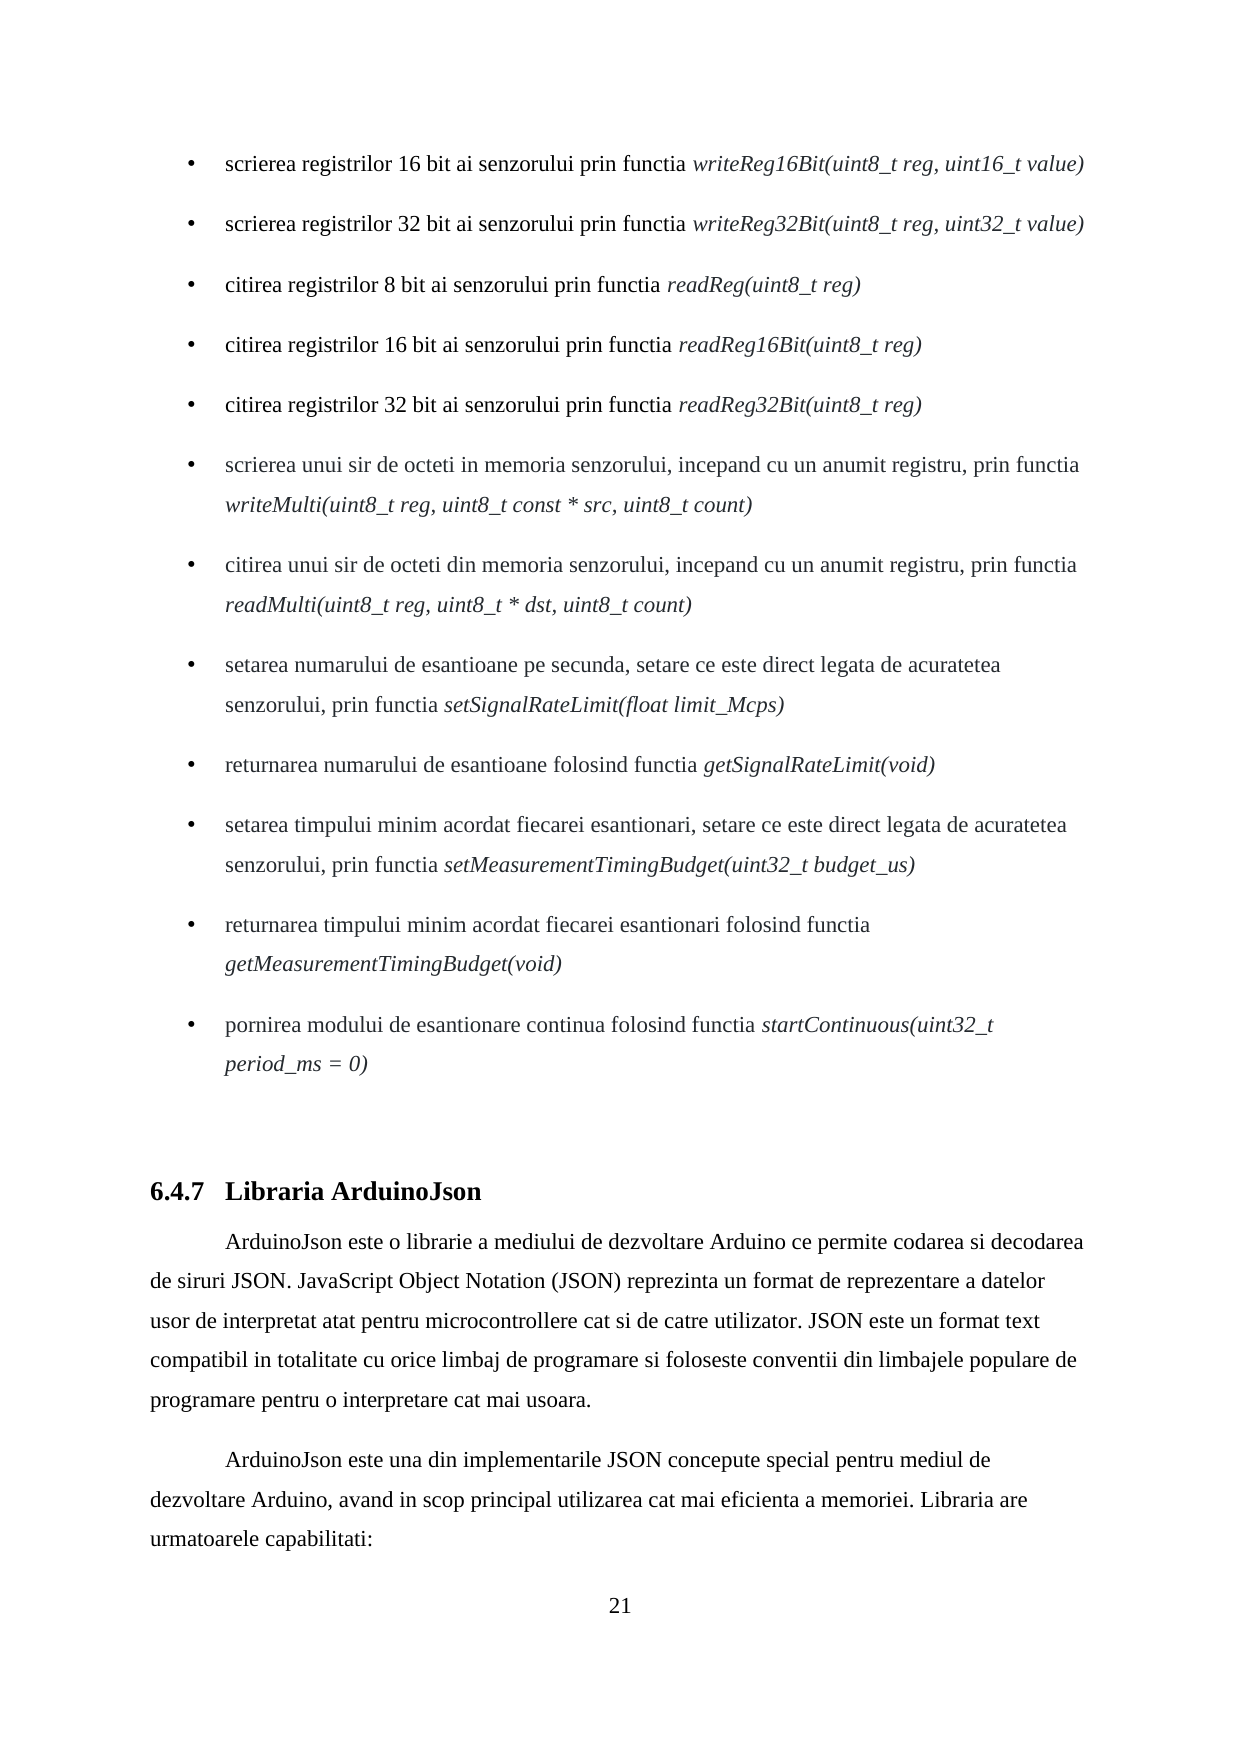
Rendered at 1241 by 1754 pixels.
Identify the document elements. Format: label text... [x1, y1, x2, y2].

list citirea registrilor 16 bit ai senzorului prin functia readReg16Bit(uint8_t reg) [187, 331, 1090, 357]
list scrierea registrilor 16 bit ai senzorului prin functia writeReg16Bit(uint8_t reg, uint16_t value) [187, 150, 1090, 176]
text ArduinoJson este una din implementarile JSON concepute special pentru mediul de dezvoltare Arduino, avand in scop principal utilizarea cat mai eficienta a memoriei. Libraria are urmatoarele capabilitati: [150, 1446, 1090, 1552]
list citirea registrilor 32 bit ai senzorului prin functia readReg32Bit(uint8_t reg) [187, 391, 1090, 418]
list setarea timpului minim acordat fiecarei esantionari, setare ce este direct legata de acuratetea senzorului, prin functia setMeasurementTimingBudget(uint32_t budget_us) [187, 811, 1090, 877]
list returnarea numarului de esantioane folosind functia getSignalRateLimit(void) [187, 751, 1090, 777]
text ArduinoJson este o librarie a mediului de dezvoltare Arduino ce permite codarea si decodarea de siruri JSON. JavaScript Object Notation (JSON) reprezinta un format de reprezentare a datelor usor de interpretat atat pentru microcontrollere cat si de catre utilizator. JSON este un format text compatibil in totalitate cu orice limbaj de programare si foloseste conventii din limbajele populare de programare pentru o interpretare cat mai usoara. [150, 1228, 1090, 1412]
list citirea unui sir de octeti din memoria senzorului, incepand cu un anumit registru, prin functia readMulti(uint8_t reg, uint8_t * dst, uint8_t count) [187, 551, 1090, 617]
list returnarea timpului minim acordat fiecarei esantionari folosind functia getMeasurementTimingBudget(void) [187, 911, 1090, 977]
list setarea numarului de esantioane pe secunda, setare ce este direct legata de acuratetea senzorului, prin functia setSignalRateLimit(float limit_Mcps) [187, 651, 1090, 717]
list scrierea unui sir de octeti in memoria senzorului, incepand cu un anumit registru, prin functia writeMulti(uint8_t reg, uint8_t const * src, uint8_t count) [187, 452, 1090, 517]
subtitle Libraria ArduinoJson [150, 1175, 1090, 1206]
list pornirea modului de esantionare continua folosind functia startContinuous(uint32_t period_ms = 0) [187, 1011, 1090, 1077]
list scrierea registrilor 32 bit ai senzorului prin functia writeReg32Bit(uint8_t reg, uint32_t value) [187, 210, 1090, 237]
list citirea registrilor 8 bit ai senzorului prin functia readReg(uint8_t reg) [187, 271, 1090, 297]
